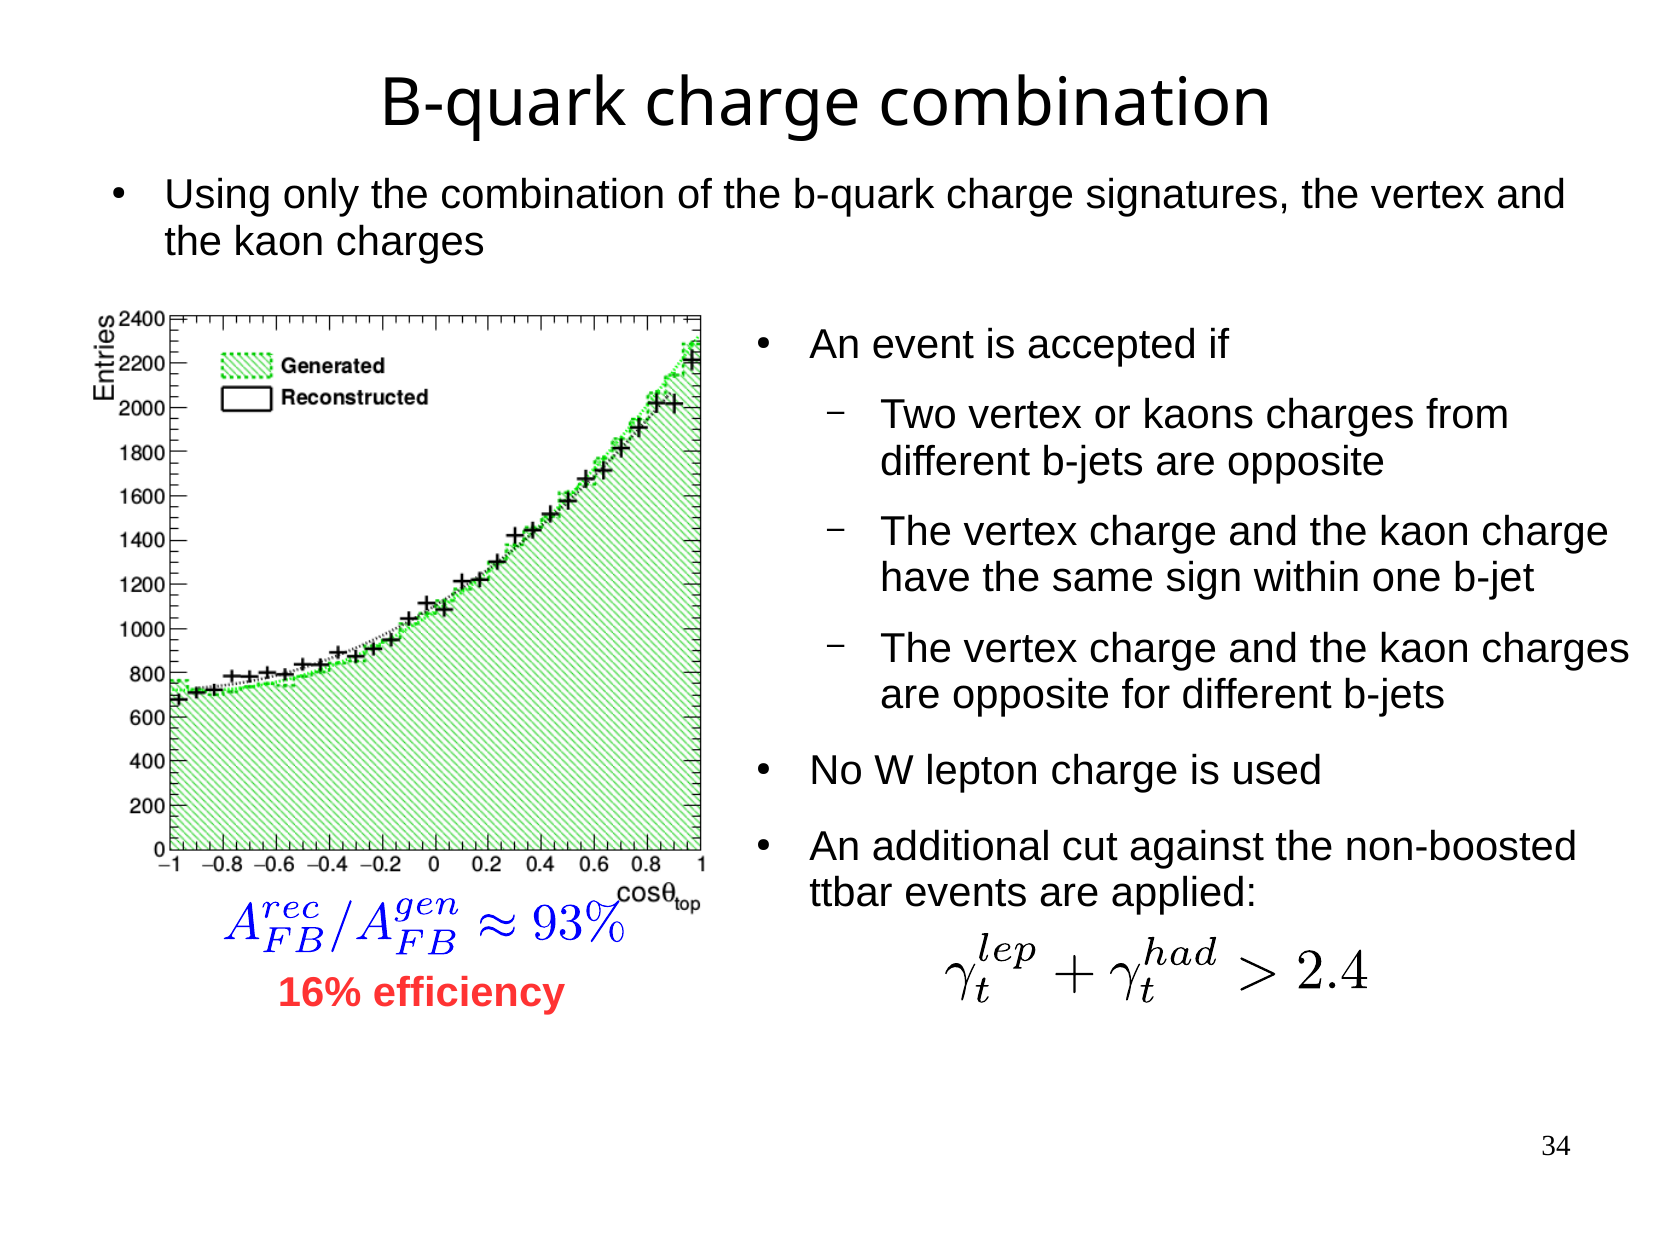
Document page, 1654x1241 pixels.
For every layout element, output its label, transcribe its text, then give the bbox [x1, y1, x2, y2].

text_box [944, 933, 1369, 1003]
title B-quark charge combination [82, 49, 1571, 151]
text_box [221, 898, 627, 955]
list An event is accepted if Two vertex or kaons charges from different b-jets are opposite The vertex charge and the kaon charge have the same sign within one b-jet The vertex charge and the kaon charges are opposite for different b-jets No W lepton charge is used An additional cut against the non-boosted ttbar events are applied: [738, 321, 1650, 1159]
text_box 16% efficiency [263, 961, 581, 1024]
picture [85, 297, 716, 928]
list Using only the combination of the b-quark charge signatures, the vertex and the kaon charges [93, 171, 1605, 319]
